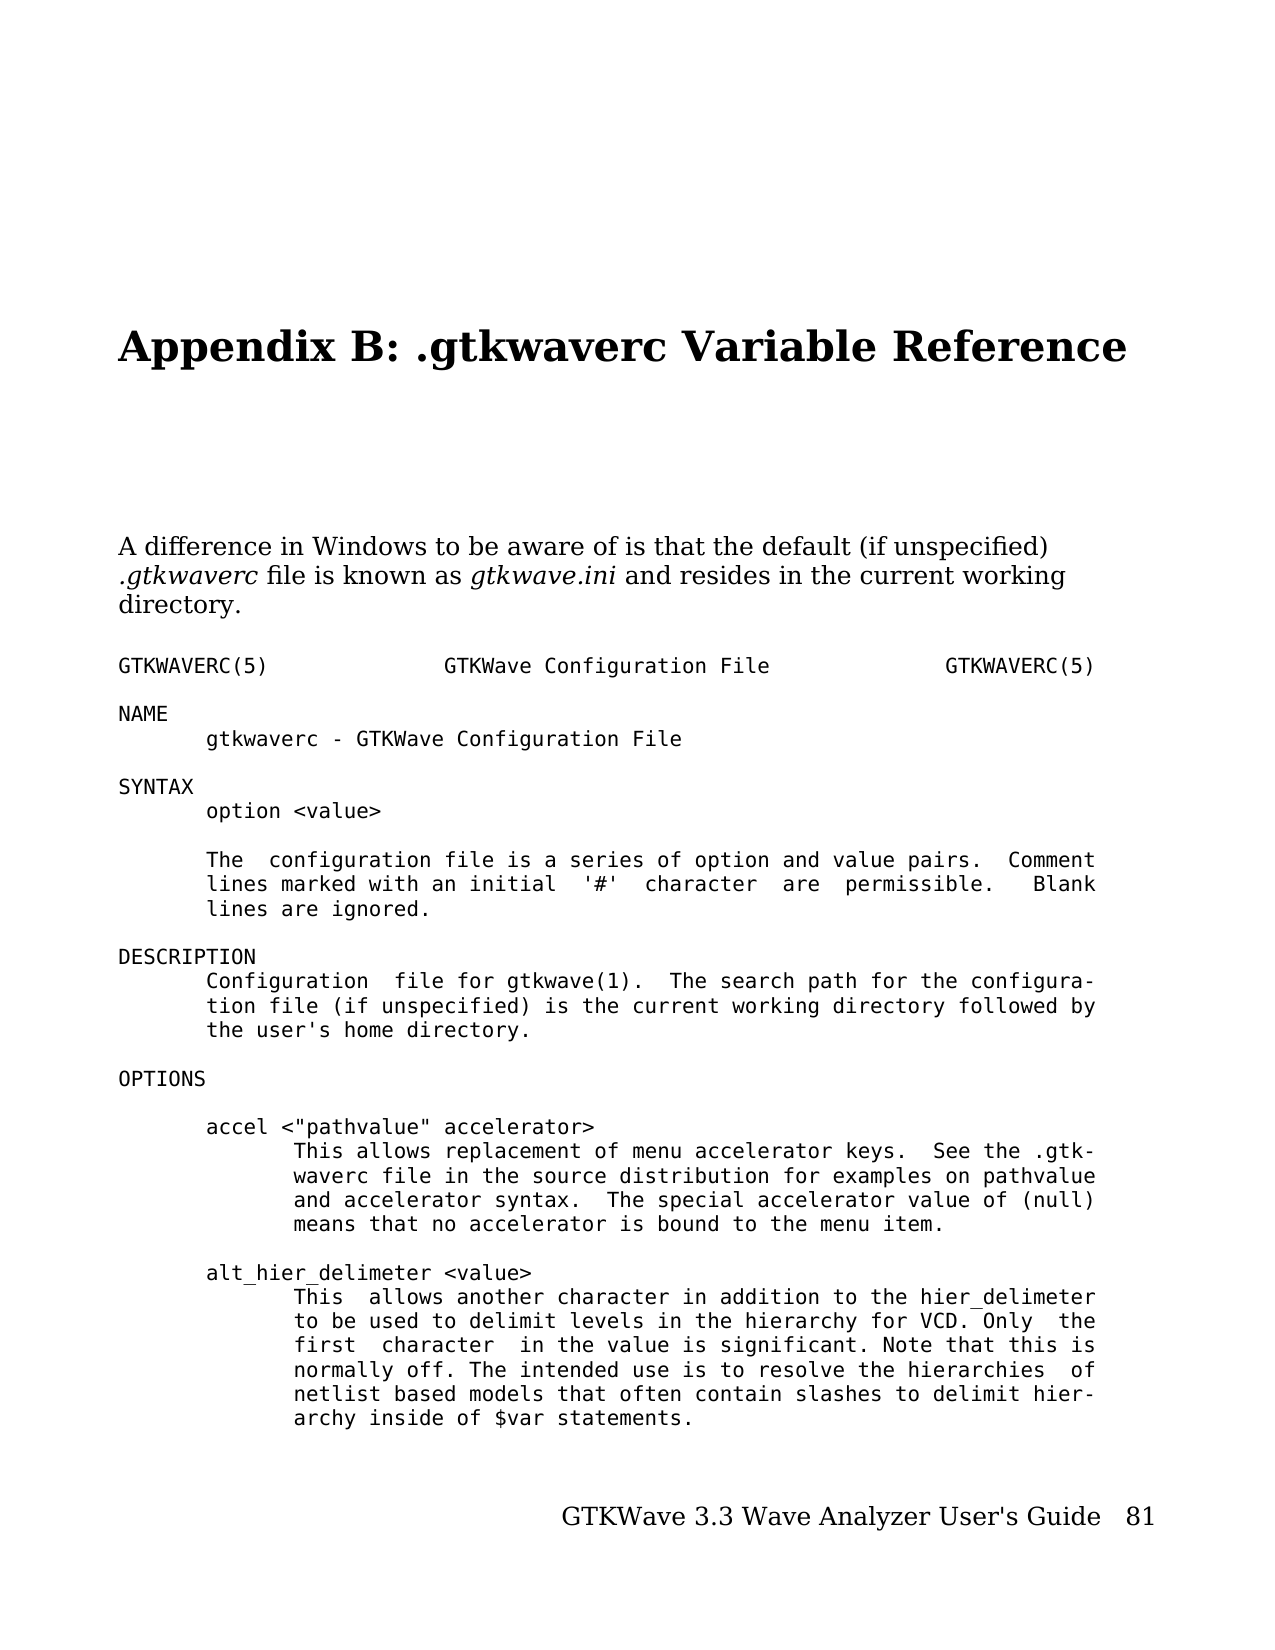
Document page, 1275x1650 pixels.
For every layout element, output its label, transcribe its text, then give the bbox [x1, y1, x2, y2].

text archy inside of $var statements. [118, 1406, 1157, 1431]
text NAME [118, 702, 1157, 727]
text This allows another character in addition to the hier_delimeter [118, 1285, 1157, 1309]
text gtkwaverc - GTKWave Configuration File [118, 727, 1157, 751]
text SYNTAX [118, 775, 1157, 799]
text normally off. The intended use is to resolve the hierarchies of [118, 1358, 1157, 1382]
text to be used to delimit levels in the hierarchy for VCD. Only the [118, 1309, 1157, 1333]
text This allows replacement of menu accelerator keys. See the .gtk- [118, 1139, 1157, 1164]
text alt_hier_delimeter <value> [118, 1261, 1157, 1285]
text The configuration file is a series of option and value pairs. Comment [118, 848, 1157, 872]
text netlist based models that often contain slashes to delimit hier- [118, 1382, 1157, 1406]
text DESCRIPTION [118, 945, 1157, 969]
text the user's home directory. [118, 1018, 1157, 1042]
text tion file (if unspecified) is the current working directory followed by [118, 994, 1157, 1018]
text GTKWAVERC(5) GTKWave Configuration File GTKWAVERC(5) [118, 654, 1157, 678]
text lines marked with an initial '#' character are permissible. Blank [118, 872, 1157, 897]
text lines are ignored. [118, 897, 1157, 921]
text Configuration file for gtkwave(1). The search path for the configura- [118, 969, 1157, 994]
text OPTIONS [118, 1067, 1157, 1091]
text waverc file in the source distribution for examples on pathvalue [118, 1164, 1157, 1188]
text accel <"pathvalue" accelerator> [118, 1115, 1157, 1139]
text option <value> [118, 799, 1157, 824]
text A difference in Windows to be aware of is that the default (if unspecified) .gtkwaverc file is known as gtkwave.ini and resides in the current working directory. [118, 532, 1157, 620]
text means that no accelerator is bound to the menu item. [118, 1212, 1157, 1236]
text Appendix B: .gtkwaverc Variable Reference [118, 322, 1157, 371]
text first character in the value is significant. Note that this is [118, 1333, 1157, 1358]
text and accelerator syntax. The special accelerator value of (null) [118, 1188, 1157, 1212]
